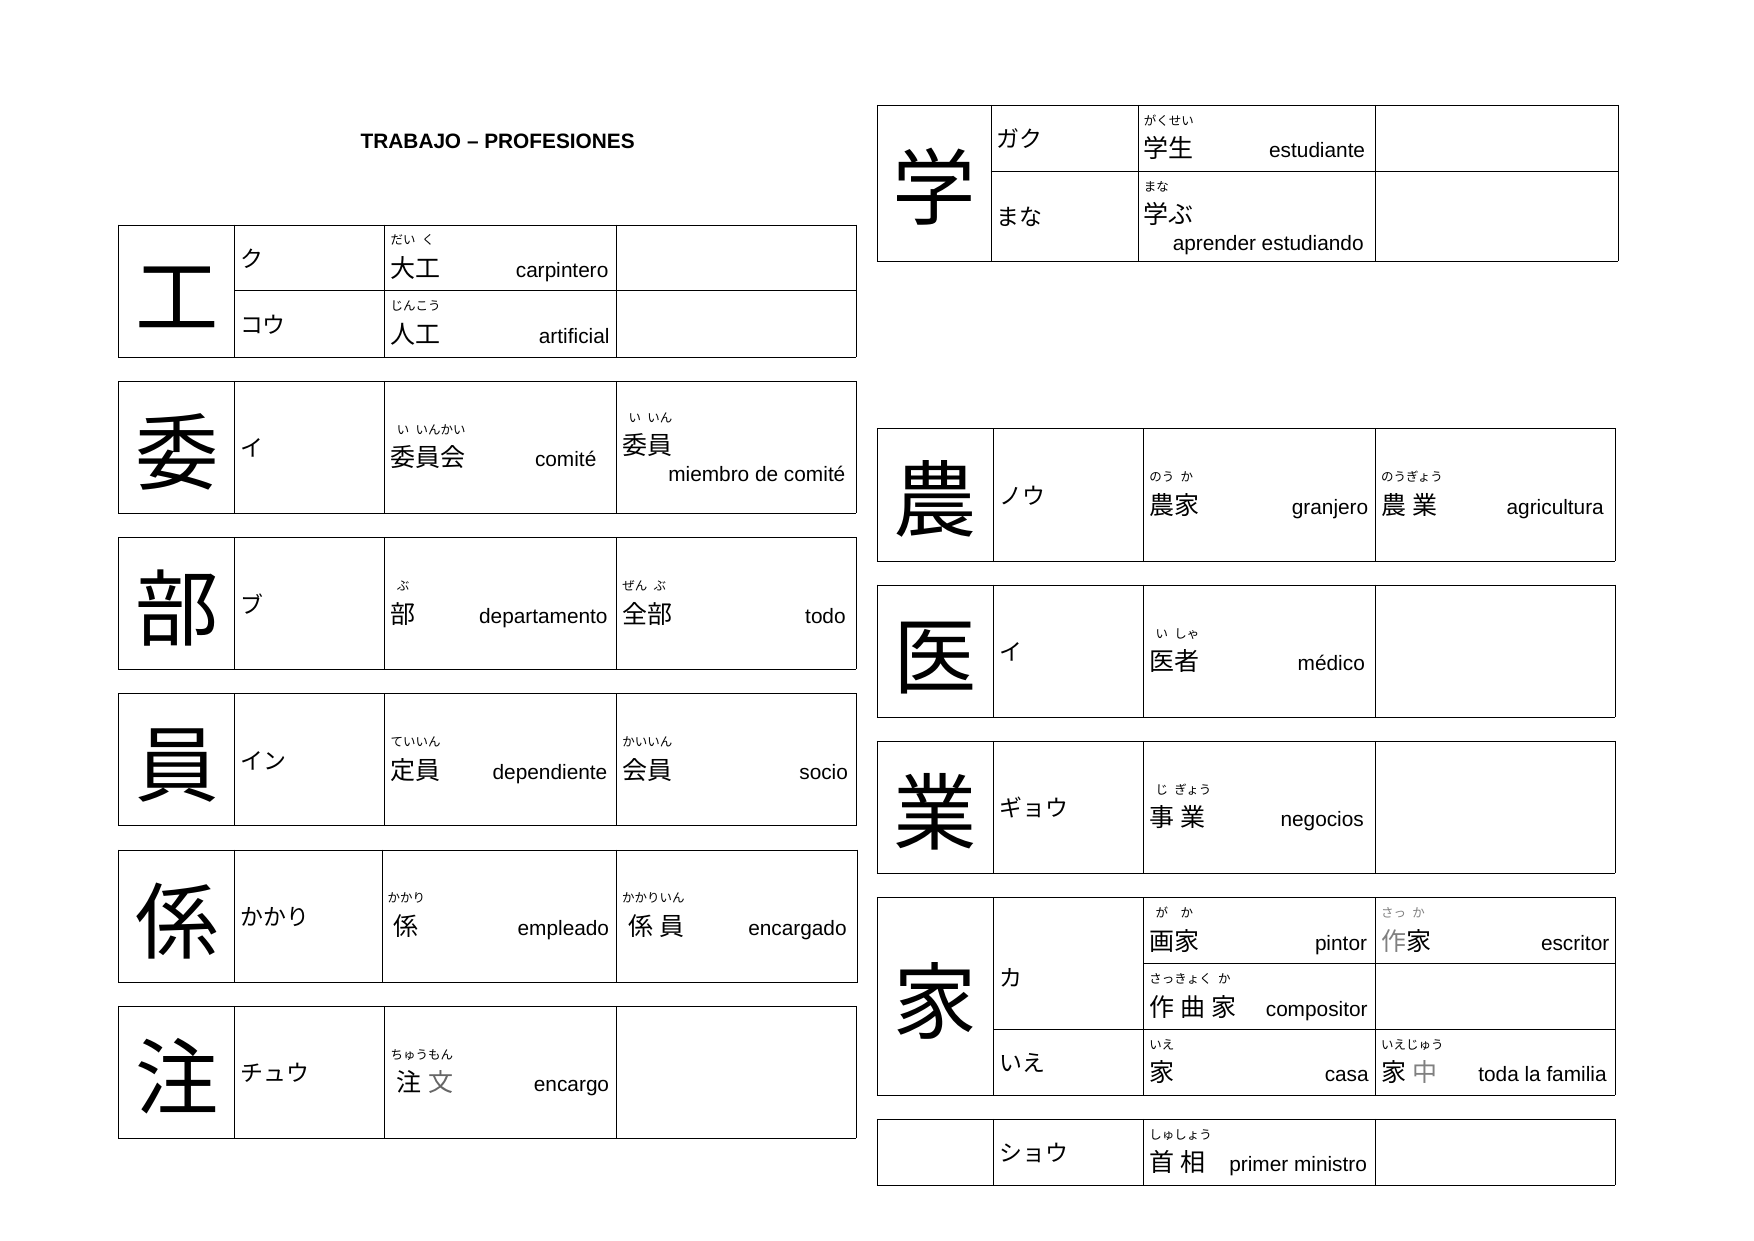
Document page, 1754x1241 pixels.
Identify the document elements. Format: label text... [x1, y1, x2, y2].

table_header [1376, 106, 1618, 171]
table_header 農のう業ぎょう agricultura [1376, 429, 1615, 561]
table_header 定てい員いん dependiente [385, 694, 616, 825]
table_header 大だい工く carpintero [385, 226, 616, 290]
table_cell [1376, 964, 1615, 1029]
table_header 委い員いん会かい comité [385, 382, 616, 513]
table_cell まな [992, 172, 1138, 261]
table_header ギョウ [994, 742, 1143, 873]
table_cell コウ [235, 291, 384, 357]
table_header 注 [119, 1007, 234, 1138]
table_header チュウ [235, 1007, 384, 1138]
table_header 会かい員いん socio [617, 694, 856, 825]
table_header [617, 226, 856, 290]
table_header [1376, 1120, 1615, 1185]
table_header 作さっ家か escritor [1376, 898, 1615, 963]
text TRABAJO – PROFESIONES [118, 129, 877, 153]
table_header 家 [878, 898, 993, 1095]
table_header [1376, 742, 1615, 873]
table_cell 人じん工こう artificial [385, 291, 616, 357]
table_header 事じ業ぎょう negocios [1144, 742, 1375, 873]
table_header 係かかり員いん encargado [617, 851, 857, 982]
table_header [878, 1120, 993, 1185]
table_header 医い者しゃ médico [1144, 586, 1375, 717]
table_header 農 [878, 429, 993, 561]
table_header 員 [119, 694, 234, 825]
table_header ノウ [994, 429, 1143, 561]
table_cell 家いえ casa [1144, 1030, 1375, 1095]
table_header 係かかり empleado [383, 851, 616, 982]
table_header 委い員いん miembro de comité [617, 382, 856, 513]
table_header イ [235, 382, 384, 513]
table_cell 作さっ曲きょく家か compositor [1144, 964, 1375, 1029]
table_header イ [994, 586, 1143, 717]
table_header 注ちゅう文もん encargo [385, 1007, 616, 1138]
table_header 係 [119, 851, 234, 982]
table_header 農のう家か granjero [1144, 429, 1375, 561]
table_header 部ぶ departamento [385, 538, 616, 669]
table_header 学がく生せい estudiante [1139, 106, 1375, 171]
table_header 全ぜん部ぶ todo [617, 538, 856, 669]
table_cell [617, 291, 856, 357]
table_cell [1376, 172, 1618, 261]
table_cell 学まなぶ aprender estudiando [1139, 172, 1375, 261]
table_header 画が家か pintor [1144, 898, 1375, 963]
table_header イン [235, 694, 384, 825]
table_header ク [235, 226, 384, 290]
table_cell いえ [994, 1030, 1143, 1095]
table_header 医 [878, 586, 993, 717]
table_header 首しゅ相しょう primer ministro [1144, 1120, 1375, 1185]
table_header ショウ [994, 1120, 1143, 1185]
table_header 業 [878, 742, 993, 873]
table_header 部 [119, 538, 234, 669]
table_header ブ [235, 538, 384, 669]
table_header [617, 1007, 856, 1138]
table_header 工 [119, 226, 234, 357]
table_header 学 [878, 106, 991, 261]
table_header ガク [992, 106, 1138, 171]
table_header かかり [235, 851, 382, 982]
table_header 委 [119, 382, 234, 513]
table_cell 家いえ中じゅう toda la familia [1376, 1030, 1615, 1095]
table_header カ [994, 898, 1143, 1029]
table_header [1376, 586, 1615, 717]
